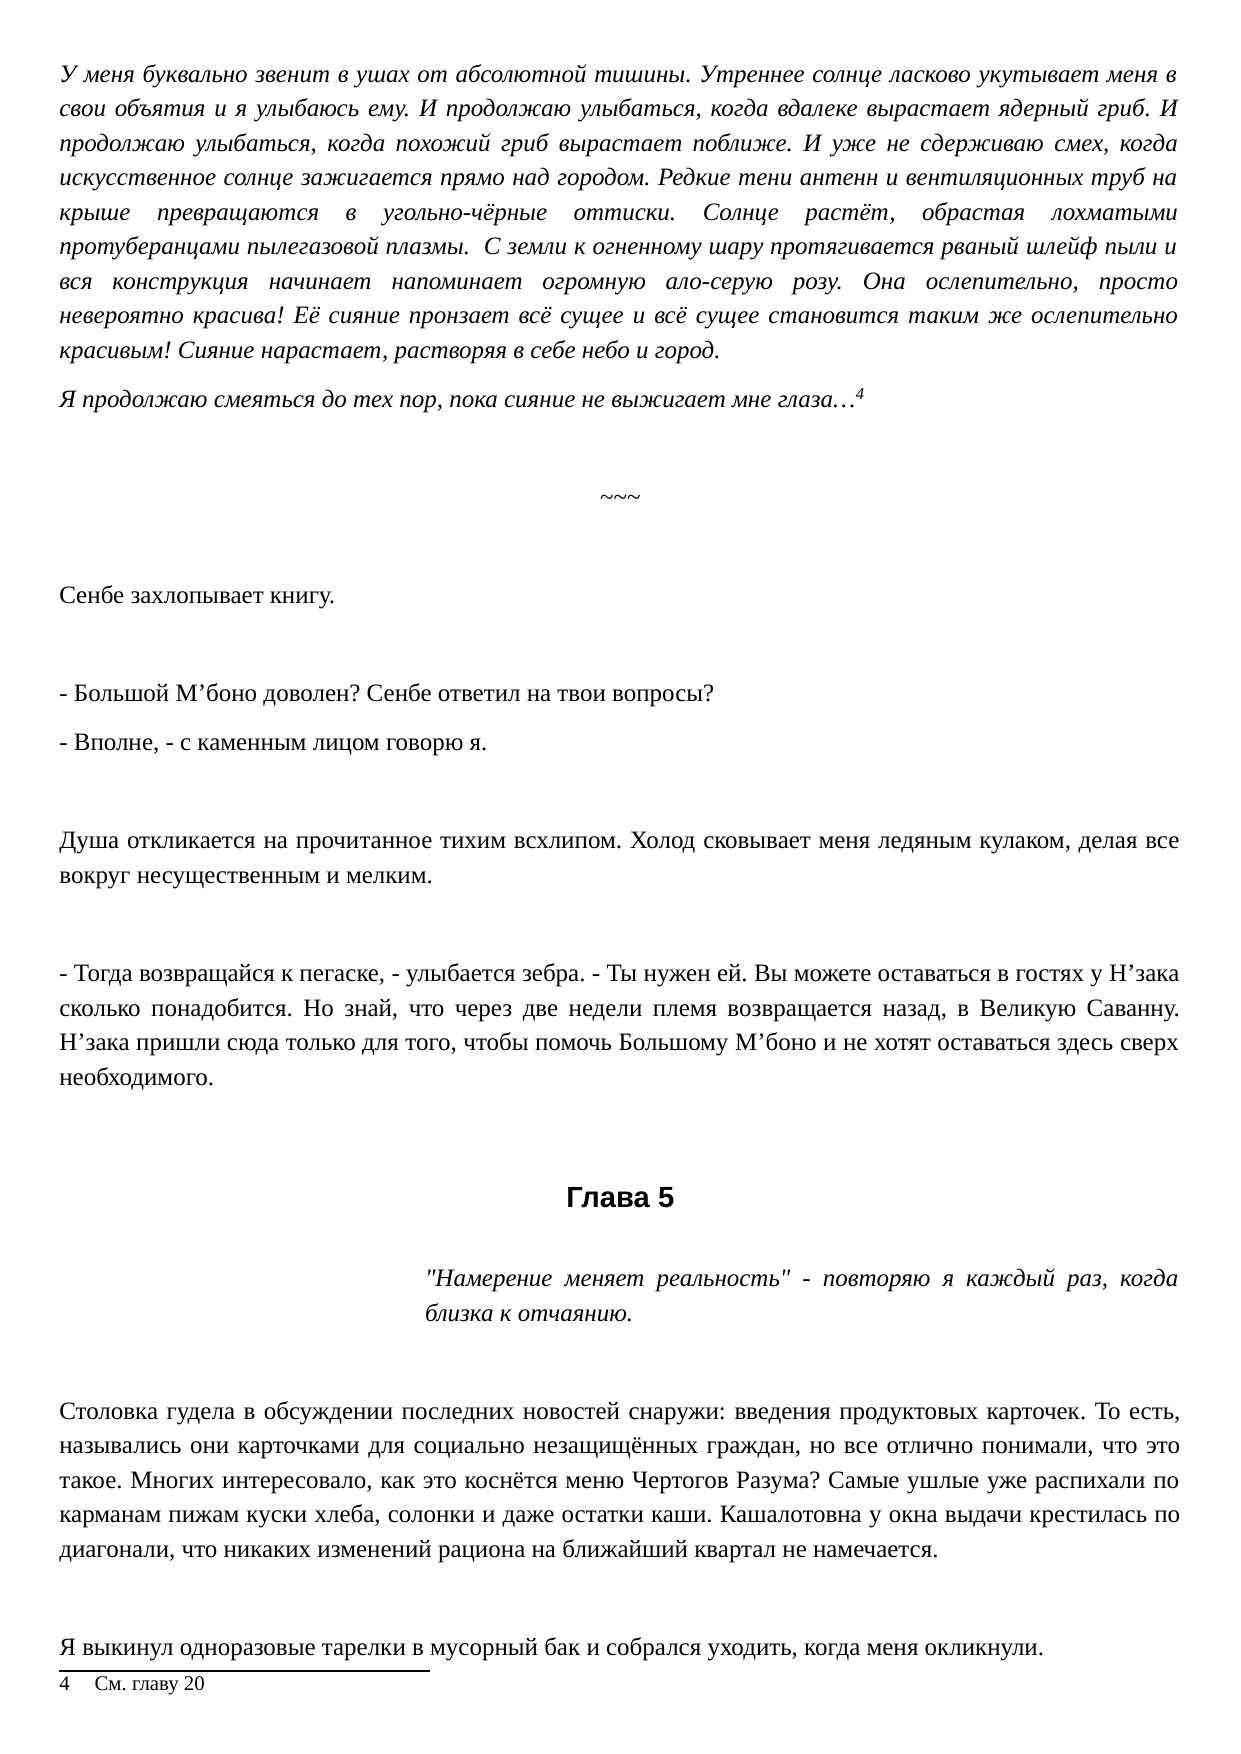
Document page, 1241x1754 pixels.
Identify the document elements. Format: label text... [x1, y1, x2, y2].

text "Намерение меняет реальность" - повторяю я каждый раз, когда близка к отчаянию. [425, 1263, 1181, 1326]
text Я продолжаю смеяться до тех пор, пока сияние не выжигает мне глаза… [59, 384, 1181, 413]
text ~~~ [59, 482, 1181, 511]
text Столовка гудела в обсуждении последних новостей снаружи: введения продуктовых карточек. То есть, назывались они карточками для социально незащищённых граждан, но все отлично понимали, что это такое. Многих интересовало, как это коснётся меню Чертогов Разума? Самые ушлые уже распихали по карманам пижам куски хлеба, солонки и даже остатки каши. Кашалотовна у окна выдачи крестилась по диагонали, что никаких изменений рациона на ближайший квартал не намечается. [59, 1396, 1181, 1562]
text См. главу 20 [59, 1671, 1181, 1695]
text - Тогда возвращайся к пегаске, - улыбается зебра. - Ты нужен ей. Вы можете оставаться в гостях у Н’зака сколько понадобится. Но знай, что через две недели племя возвращается назад, в Великую Саванну. Н’зака пришли сюда только для того, чтобы помочь Большому М’боно и не хотят оставаться здесь сверх необходимого. [59, 958, 1181, 1090]
text - Большой М’боно доволен? Сенбе ответил на твои вопросы? [59, 678, 1181, 707]
text У меня буквально звенит в ушах от абсолютной тишины. Утреннее солнце ласково укутывает меня в свои объятия и я улыбаюсь ему. И продолжаю улыбаться, когда вдалеке вырастает ядерный гриб. И продолжаю улыбаться, когда похожий гриб вырастает поближе. И уже не сдерживаю смех, когда искусственное солнце зажигается прямо над городом. Редкие тени антенн и вентиляционных труб на крыше превращаются в угольно-чёрные оттиски. Солнце растёт, обрастая лохматыми протуберанцами пылегазовой плазмы. С земли к огненному шару протягивается рваный шлейф пыли и вся конструкция начинает напоминает огромную ало-серую розу. Она ослепительно, просто невероятно красива! Её сияние пронзает всё сущее и всё сущее становится таким же ослепительно красивым! Сияние нарастает, растворяя в себе небо и город. [59, 59, 1181, 364]
subtitle Глава 5 [59, 1181, 1181, 1214]
text - Вполне, - с каменным лицом говорю я. [59, 727, 1181, 756]
text Я выкинул одноразовые тарелки в мусорный бак и собрался уходить, когда меня окликнули. [59, 1632, 1181, 1661]
text Сенбе захлопывает книгу. [59, 580, 1181, 609]
text Душа откликается на прочитанное тихим всхлипом. Холод сковывает меня ледяным кулаком, делая все вокруг несущественным и мелким. [59, 826, 1181, 889]
